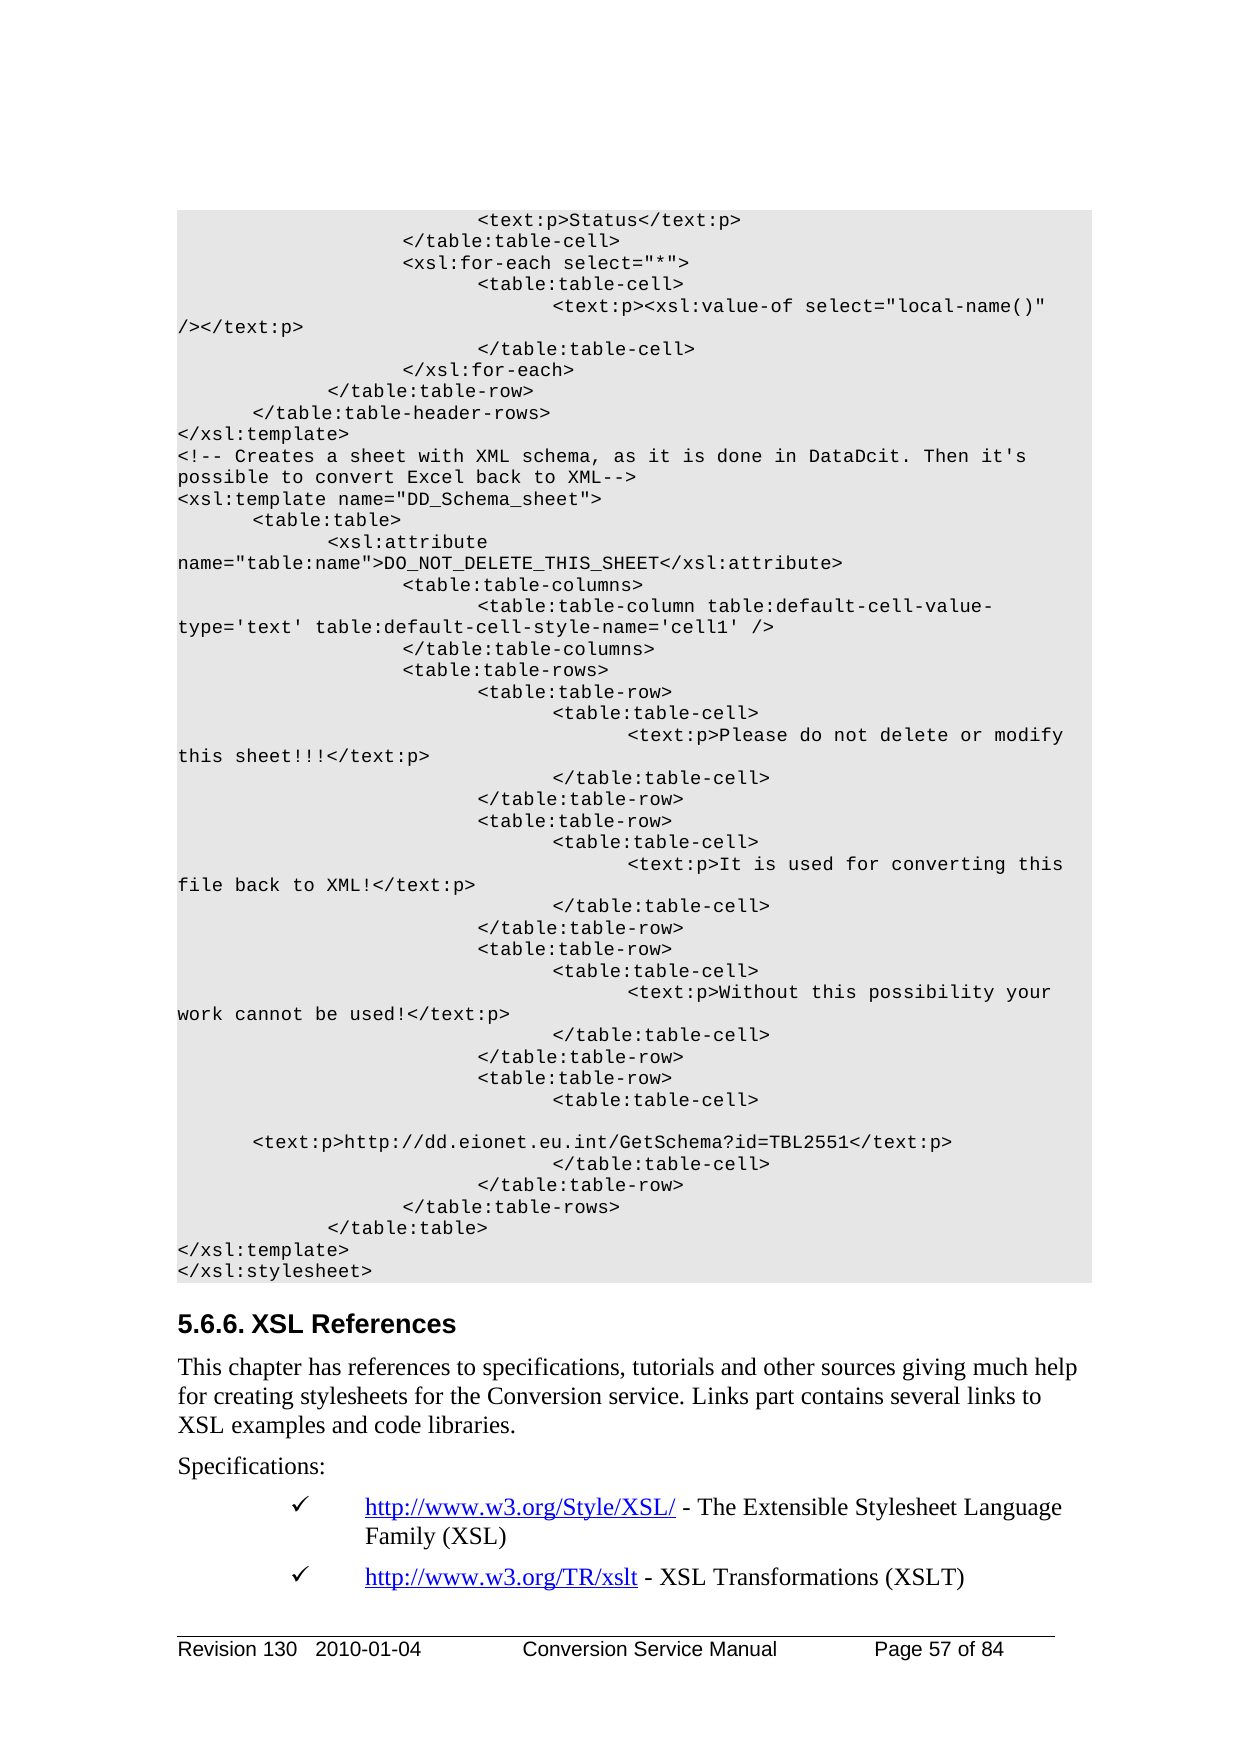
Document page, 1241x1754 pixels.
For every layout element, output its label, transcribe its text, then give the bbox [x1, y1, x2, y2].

list </table:table-row> [177, 1176, 1092, 1197]
list </table:table> [177, 1219, 1092, 1240]
list <table:table-rows> [177, 661, 1092, 682]
list <table:table> [177, 511, 1092, 532]
list </table:table-cell> [177, 1026, 1092, 1047]
list <text:p>It is used for converting this file back to XML!</text:p> [177, 854, 1092, 897]
list <table:table-column table:default-cell-value-type='text' table:default-cell-style-name='cell1' /> [177, 596, 1092, 639]
list <table:table-cell> [177, 961, 1092, 983]
list </table:table-row> [177, 1047, 1092, 1068]
list </table:table-cell> [177, 232, 1092, 253]
subtitle XSL References [177, 1308, 1092, 1339]
list <text:p>Without this possibility your work cannot be used!</text:p> [177, 983, 1092, 1026]
list </table:table-header-rows> [177, 403, 1092, 425]
list http://www.w3.org/Style/XSL/ - The Extensible Stylesheet Language Family (XSL) [290, 1491, 1092, 1549]
list </xsl:template> [177, 425, 1092, 446]
list <table:table-cell> [177, 832, 1092, 854]
list <xsl:template name="DD_Schema_sheet"> [177, 489, 1092, 511]
list </table:table-rows> [177, 1197, 1092, 1219]
list http://www.w3.org/TR/xslt - XSL Transformations (XSLT) [290, 1561, 1092, 1590]
text This chapter has references to specifications, tutorials and other sources giving much help for creating stylesheets for the Conversion service. Links part contains several links to XSL examples and code libraries. [177, 1352, 1092, 1439]
list <xsl:attribute name="table:name">DO_NOT_DELETE_THIS_SHEET</xsl:attribute> [177, 532, 1092, 575]
list </xsl:stylesheet> [177, 1262, 1092, 1283]
list <table:table-cell> [177, 704, 1092, 725]
list </table:table-columns> [177, 639, 1092, 661]
list </table:table-row> [177, 789, 1092, 811]
list <table:table-row> [177, 682, 1092, 704]
list <table:table-row> [177, 940, 1092, 961]
list <text:p>Please do not delete or modify this sheet!!!</text:p> [177, 725, 1092, 768]
list <text:p>http://dd.eionet.eu.int/GetSchema?id=TBL2551</text:p> [177, 1111, 1092, 1154]
list <table:table-columns> [177, 575, 1092, 596]
list </table:table-cell> [177, 339, 1092, 360]
list <xsl:for-each select="*"> [177, 253, 1092, 274]
list <table:table-row> [177, 1068, 1092, 1090]
list </table:table-cell> [177, 897, 1092, 918]
list </table:table-cell> [177, 768, 1092, 789]
list </table:table-row> [177, 918, 1092, 940]
list <text:p><xsl:value-of select="local-name()" /></text:p> [177, 296, 1092, 339]
list </table:table-cell> [177, 1154, 1092, 1176]
list <!-- Creates a sheet with XML schema, as it is done in DataDcit. Then it's possible to convert Excel back to XML--> [177, 446, 1092, 489]
list <text:p>Status</text:p> [177, 210, 1092, 232]
list <table:table-cell> [177, 1090, 1092, 1111]
list <table:table-cell> [177, 274, 1092, 296]
list </table:table-row> [177, 382, 1092, 403]
list <table:table-row> [177, 811, 1092, 832]
text Specifications: [177, 1451, 1092, 1480]
list </xsl:template> [177, 1240, 1092, 1262]
list </xsl:for-each> [177, 360, 1092, 382]
